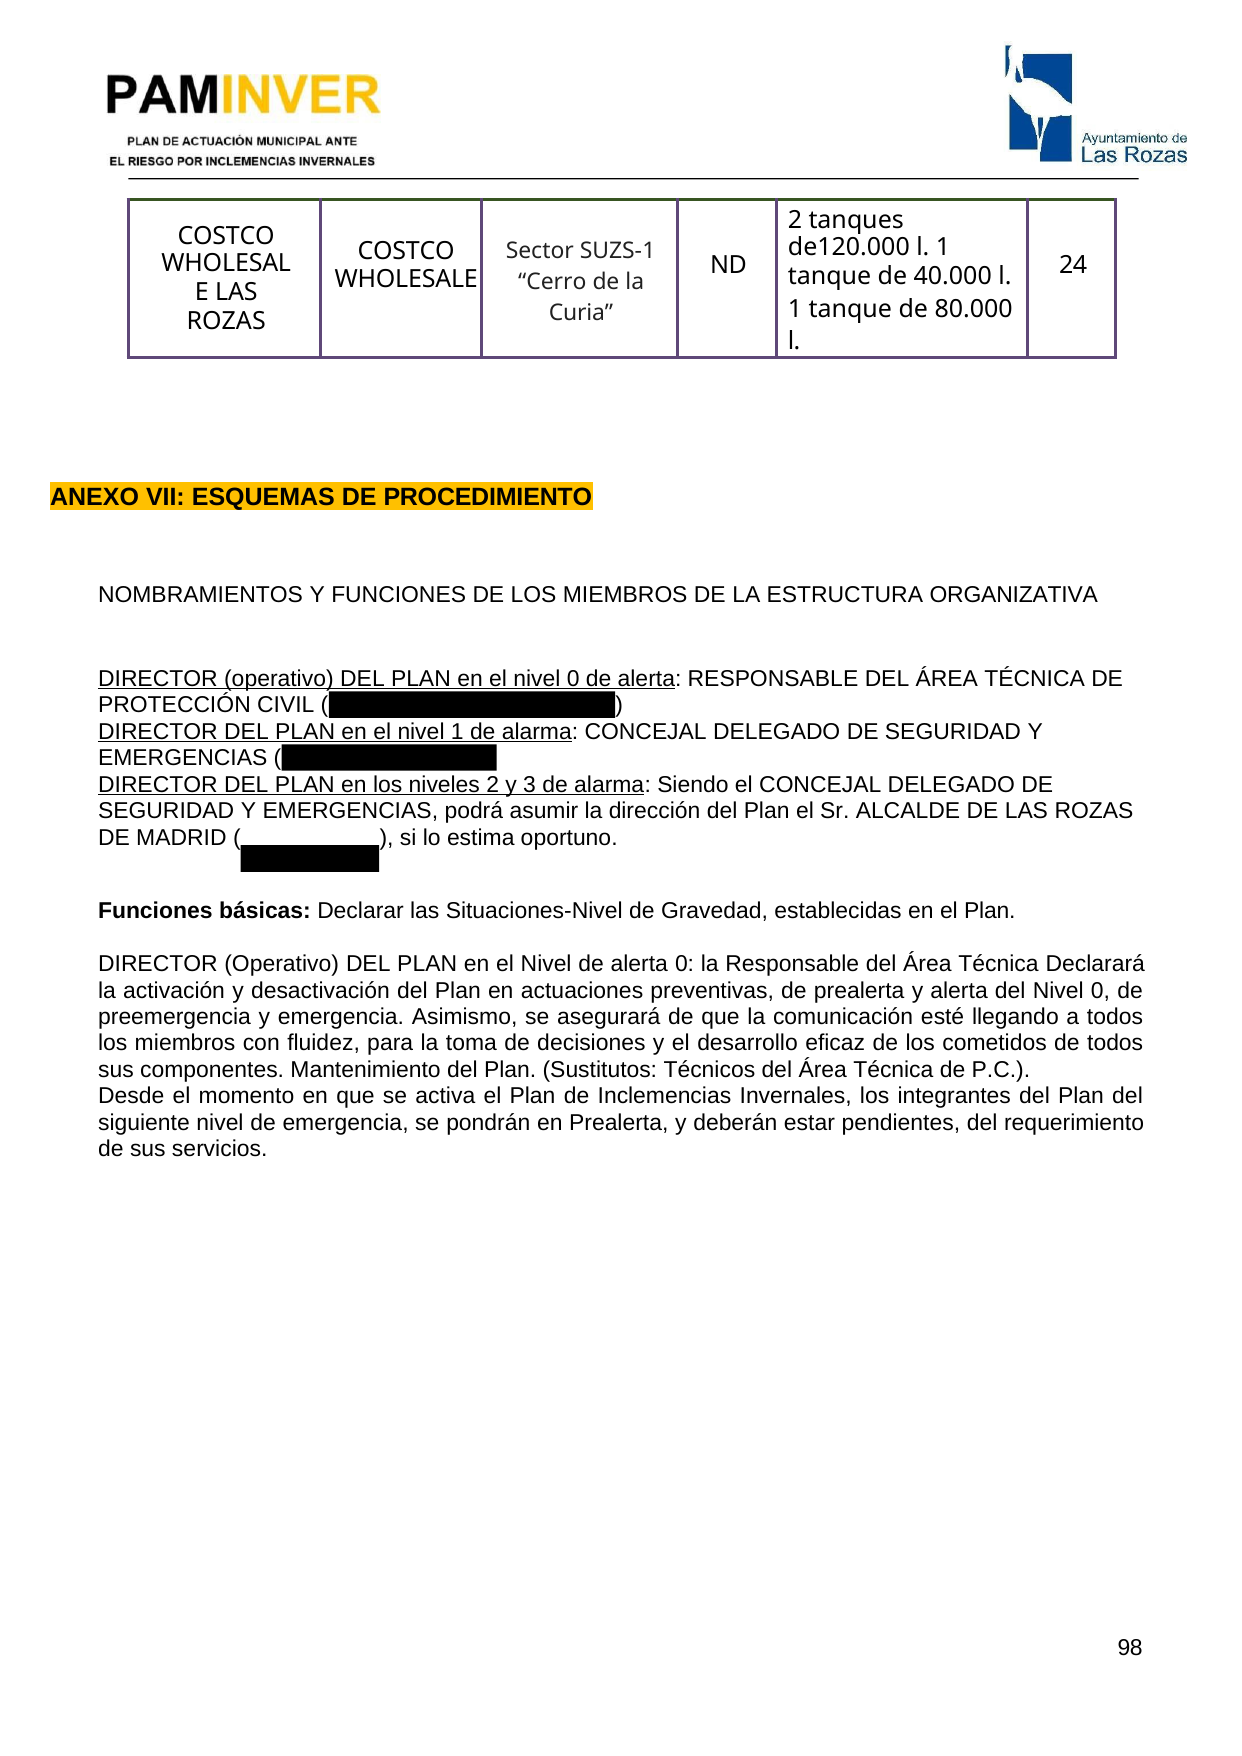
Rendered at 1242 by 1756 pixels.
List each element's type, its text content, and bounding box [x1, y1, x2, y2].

table_cell ND [679, 201, 775, 356]
text DIRECTOR (Operativo) DEL PLAN en el Nivel de alerta 0: la Responsable del Área Técnica Declarará la activación y desactivación del Plan en actuaciones preventivas, de prealerta y alerta del Nivel 0, de preemergencia y emergencia. Asimismo, se asegurará de que la comunicación esté llegando a todos los miembros con fluidez, para la toma de decisiones y el desarrollo eficaz de los cometidos de todos sus componentes. Mantenimiento del Plan. (Sustitutos: Técnicos del Área Técnica de P.C.). [98, 950, 1144, 1082]
subtitle ANEXO VII: ESQUEMAS DE PROCEDIMIENTO [50, 482, 1217, 510]
text DIRECTOR DEL PLAN en los niveles 2 y 3 de alarma: Siendo el CONCEJAL DELEGADO DE SEGURIDAD Y EMERGENCIAS, podrá asumir la dirección del Plan el Sr. ALCALDE DE LAS ROZAS DE MADRID (), si lo estima oportuno. [98, 771, 1143, 871]
table_cell 2 tanques de120.000 l. 1 tanque de 40.000 l. 1 tanque de 80.000 l. [778, 201, 1026, 356]
text DIRECTOR (operativo) DEL PLAN en el nivel 0 de alerta: RESPONSABLE DEL ÁREA TÉCNICA DE PROTECCIÓN CIVIL ( ) [98, 665, 1124, 718]
text Funciones básicas: Declarar las Situaciones-Nivel de Gravedad, establecidas en el Plan. [98, 897, 1217, 924]
table_cell Sector SUZS-1 “Cerro de la Curia” [483, 201, 676, 356]
table_cell COSTCO WHOLESALE LAS ROZAS [130, 201, 319, 356]
table_cell 24 [1029, 201, 1114, 356]
text NOMBRAMIENTOS Y FUNCIONES DE LOS MIEMBROS DE LA ESTRUCTURA ORGANIZATIVA [98, 581, 1217, 607]
text DIRECTOR DEL PLAN en el nivel 1 de alarma: CONCEJAL DELEGADO DE SEGURIDAD Y EMERGENCIAS ( [98, 718, 1132, 771]
text Desde el momento en que se activa el Plan de Inclemencias Invernales, los integrantes del Plan del siguiente nivel de emergencia, se pondrán en Prealerta, y deberán estar pendientes, del requerimiento de sus servicios. [98, 1082, 1144, 1161]
table_cell COSTCO WHOLESALE [322, 201, 480, 356]
